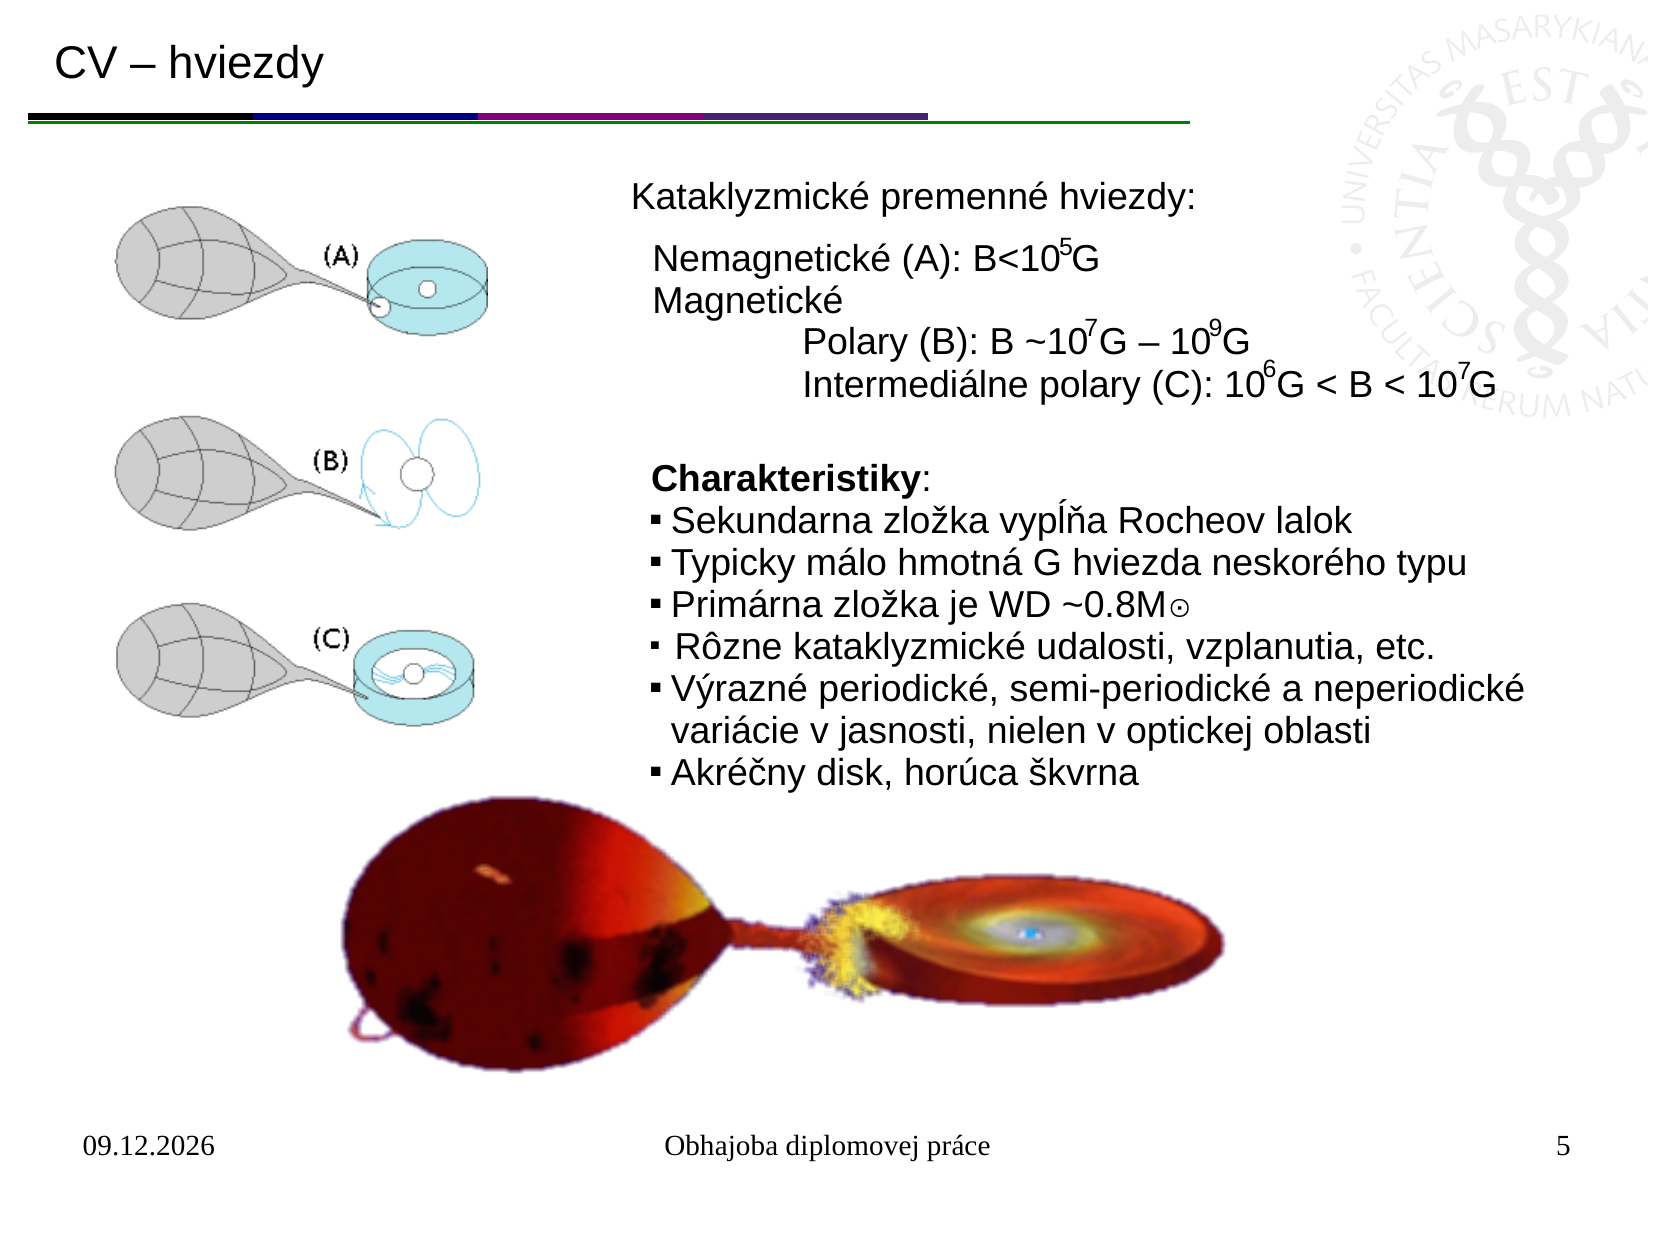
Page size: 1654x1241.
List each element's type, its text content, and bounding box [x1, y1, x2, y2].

text_box 6 [1247, 347, 1292, 391]
text_box Nemagnetické (A): B<10 G Magnetické Polary (B): B ~10 G – 10 G Intermediálne polary (C): 10 G < B < 10 G [637, 229, 1513, 413]
text_box 9 [1193, 306, 1238, 376]
picture [1336, 0, 1648, 420]
picture [112, 187, 1238, 1126]
text_box 7 [1069, 306, 1114, 350]
text_box 5 [1044, 225, 1088, 295]
text_box 7 [1442, 349, 1487, 393]
text_box Charakteristiky: Sekundarna zložka vypĺňa Rocheov lalok Typicky málo hmotná G hviezda neskorého typu Primárna zložka je WD ~0.8M⊙ Rôzne kataklyzmické udalosti, vzplanutia, etc. Výrazné periodické, semi-periodické a neperiodické variácie v jasnosti, nielen v optickej oblasti Akréčny disk, horúca škvrna [636, 450, 1551, 801]
text_box CV – hviezdy [39, 29, 365, 96]
text_box Kataklyzmické premenné hviezdy: [616, 168, 1211, 226]
